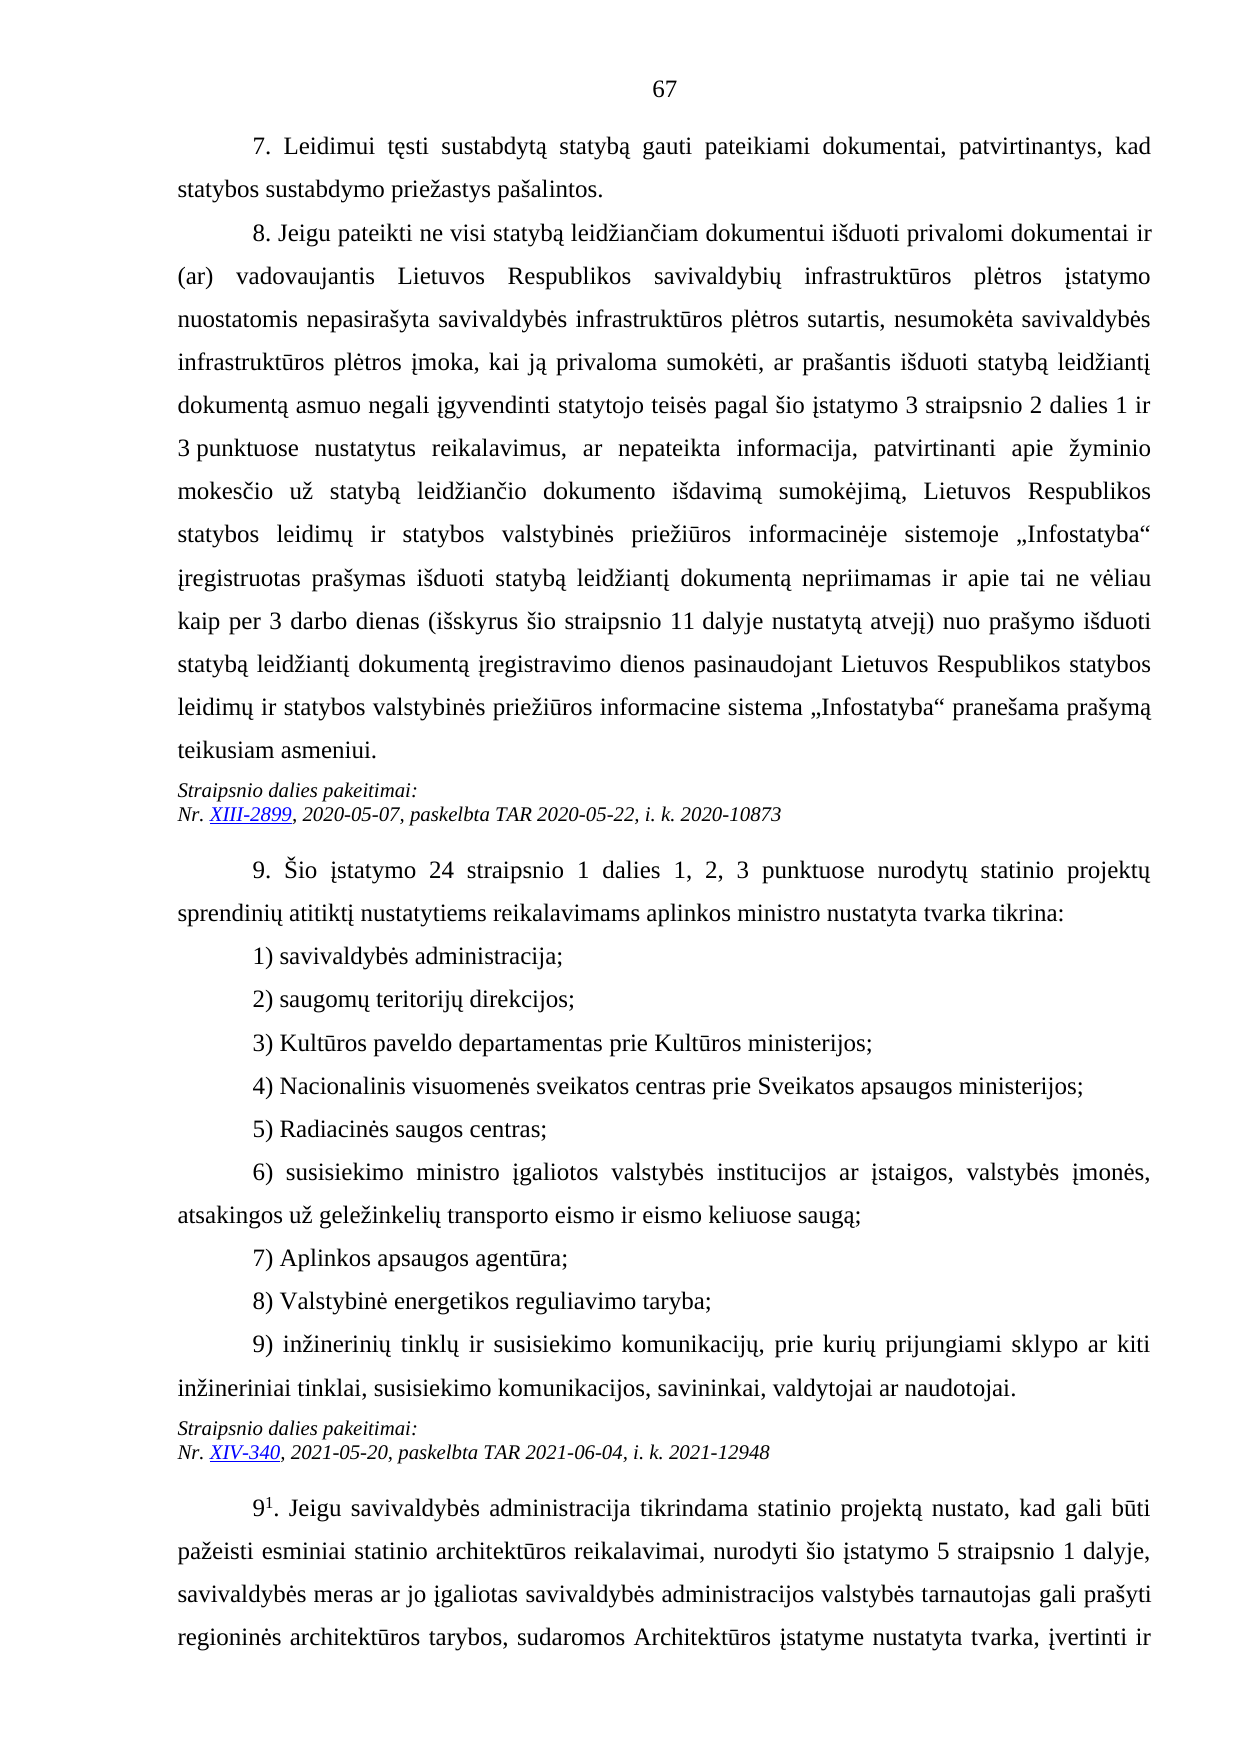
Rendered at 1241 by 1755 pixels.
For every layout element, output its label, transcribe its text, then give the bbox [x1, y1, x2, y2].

text 4) Nacionalinis visuomenės sveikatos centras prie Sveikatos apsaugos ministerijos; [177, 1071, 1152, 1099]
text 7. Leidimui tęsti sustabdytą statybą gauti pateikiami dokumentai, patvirtinantys, kad statybos sustabdymo priežastys pašalintos. [177, 131, 1152, 203]
text 7) Aplinkos apsaugos agentūra; [177, 1243, 1152, 1272]
text Straipsnio dalies pakeitimai: [177, 1416, 1152, 1440]
text 8) Valstybinė energetikos reguliavimo taryba; [177, 1286, 1152, 1315]
text Nr. XIII-2899, 2020-05-07, paskelbta TAR 2020-05-22, i. k. 2020-10873 [177, 802, 1152, 826]
text Straipsnio dalies pakeitimai: [177, 778, 1152, 802]
text 3) Kultūros paveldo departamentas prie Kultūros ministerijos; [177, 1028, 1152, 1056]
text 9. Šio įstatymo 24 straipsnio 1 dalies 1, 2, 3 punktuose nurodytų statinio projektų sprendinių atitiktį nustatytiems reikalavimams aplinkos ministro nustatyta tvarka tikrina: [177, 855, 1152, 927]
text 6) susisiekimo ministro įgaliotos valstybės institucijos ar įstaigos, valstybės įmonės, atsakingos už geležinkelių transporto eismo ir eismo keliuose saugą; [177, 1157, 1152, 1229]
text Nr. XIV-340, 2021-05-20, paskelbta TAR 2021-06-04, i. k. 2021-12948 [177, 1440, 1152, 1464]
text 91. Jeigu savivaldybės administracija tikrindama statinio projektą nustato, kad gali būti pažeisti esminiai statinio architektūros reikalavimai, nurodyti šio įstatymo 5 straipsnio 1 dalyje, savivaldybės meras ar jo įgaliotas savivaldybės administracijos valstybės tarnautojas gali prašyti regioninės architektūros tarybos, sudaromos Architektūros įstatyme nustatyta tvarka, įvertinti ir [177, 1493, 1152, 1651]
text 8. Jeigu pateikti ne visi statybą leidžiančiam dokumentui išduoti privalomi dokumentai ir (ar) vadovaujantis Lietuvos Respublikos savivaldybių infrastruktūros plėtros įstatymo nuostatomis nepasirašyta savivaldybės infrastruktūros plėtros sutartis, nesumokėta savivaldybės infrastruktūros plėtros įmoka, kai ją privaloma sumokėti, ar prašantis išduoti statybą leidžiantį dokumentą asmuo negali įgyvendinti statytojo teisės pagal šio įstatymo 3 straipsnio 2 dalies 1 ir 3 punktuose nustatytus reikalavimus, ar nepateikta informacija, patvirtinanti apie žyminio mokesčio už statybą leidžiančio dokumento išdavimą sumokėjimą, Lietuvos Respublikos statybos leidimų ir statybos valstybinės priežiūros informacinėje sistemoje „Infostatyba“ įregistruotas prašymas išduoti statybą leidžiantį dokumentą nepriimamas ir apie tai ne vėliau kaip per 3 darbo dienas (išskyrus šio straipsnio 11 dalyje nustatytą atvejį) nuo prašymo išduoti statybą leidžiantį dokumentą įregistravimo dienos pasinaudojant Lietuvos Respublikos statybos leidimų ir statybos valstybinės priežiūros informacine sistema „Infostatyba“ pranešama prašymą teikusiam asmeniui. [177, 218, 1152, 764]
text 2) saugomų teritorijų direkcijos; [177, 984, 1152, 1013]
text 9) inžinerinių tinklų ir susisiekimo komunikacijų, prie kurių prijungiami sklypo ar kiti inžineriniai tinklai, susisiekimo komunikacijos, savininkai, valdytojai ar naudotojai. [177, 1329, 1152, 1401]
text 1) savivaldybės administracija; [177, 941, 1152, 970]
text 5) Radiacinės saugos centras; [177, 1114, 1152, 1143]
